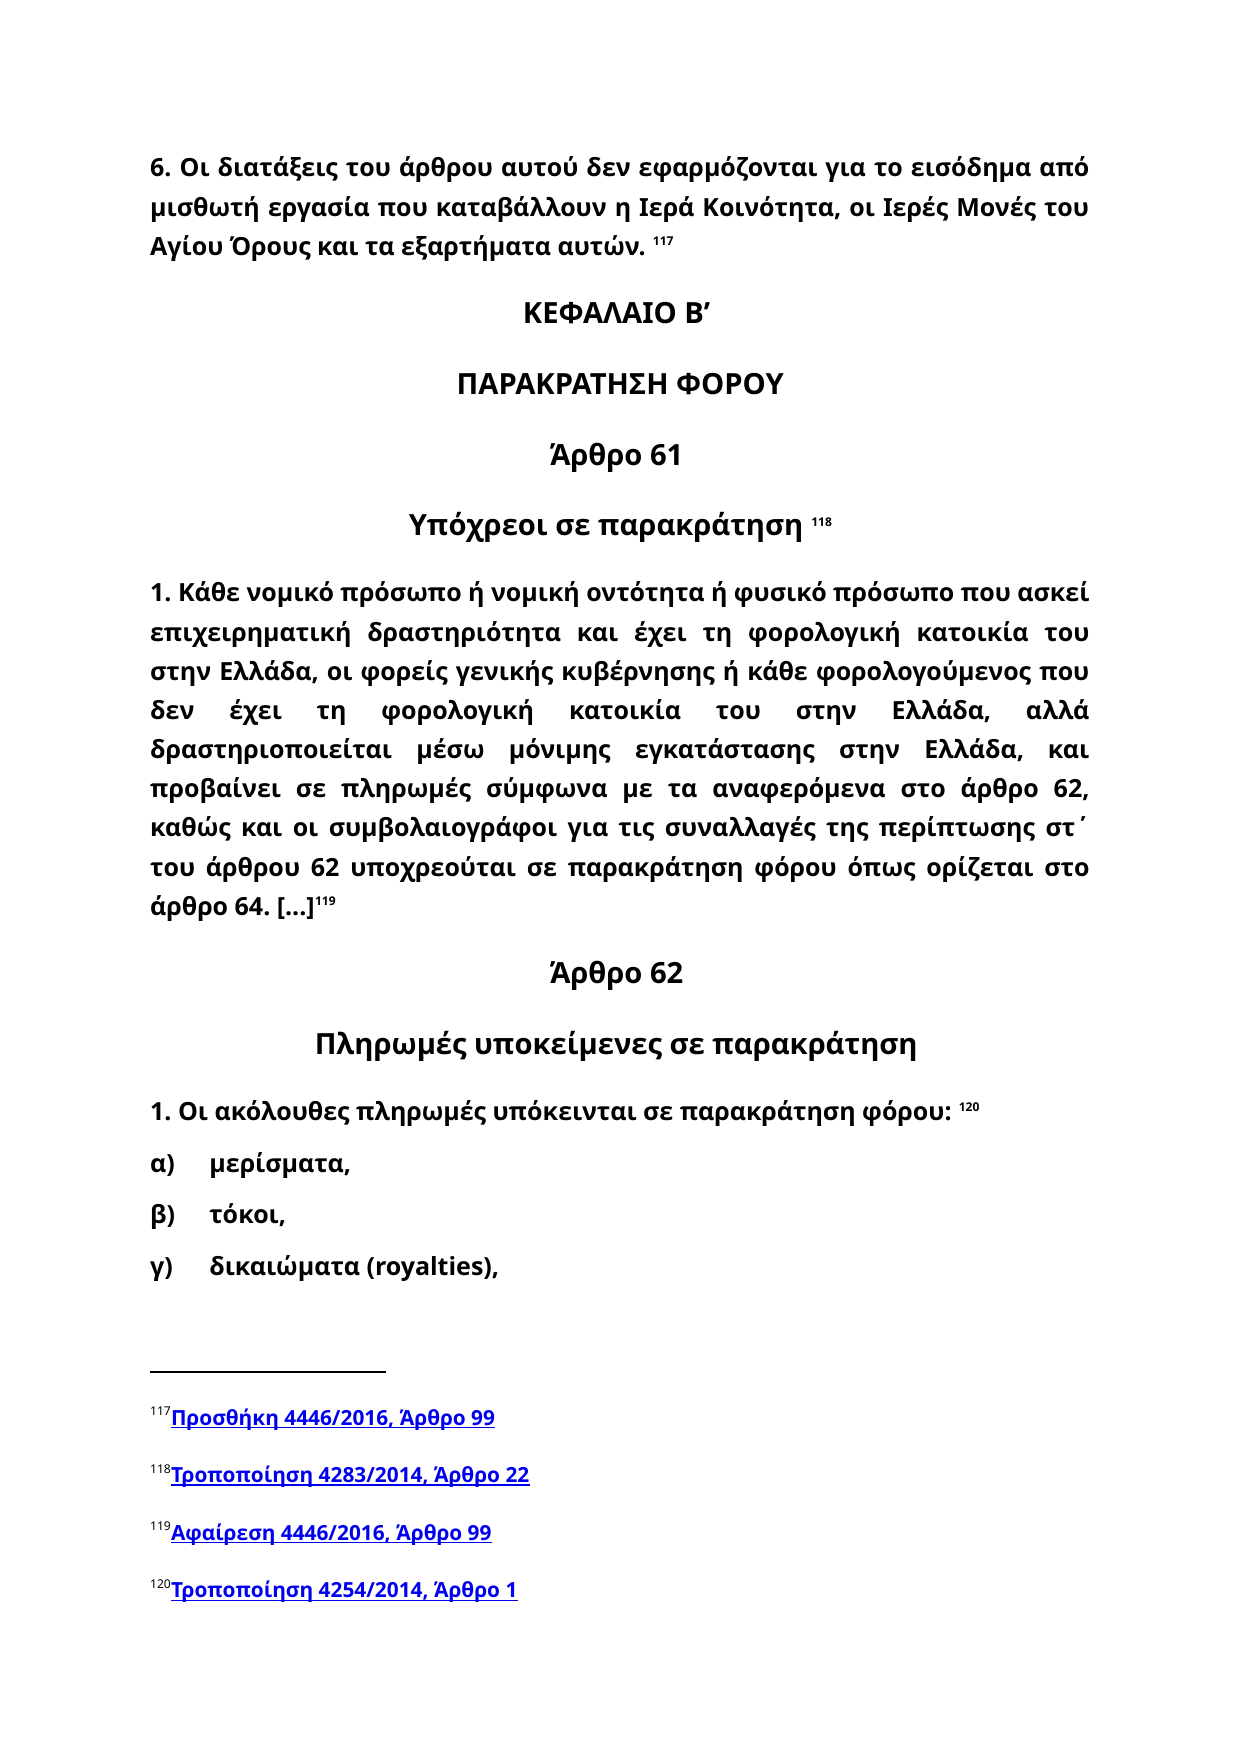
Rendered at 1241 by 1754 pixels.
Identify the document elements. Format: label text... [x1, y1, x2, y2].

list α) μερίσματα, [150, 1145, 1090, 1179]
text Προσθήκη 4446/2016, Άρθρο 99 [150, 1403, 1090, 1431]
text Τροποποίηση 4283/2014, Άρθρο 22 [150, 1460, 1090, 1489]
subtitle Άρθρο 62 [150, 952, 1090, 992]
subtitle ΠΑΡΑΚΡΑΤΗΣΗ ΦΟΡΟΥ [150, 363, 1090, 403]
list β) τόκοι, [150, 1197, 1090, 1231]
text 6. Οι διατάξεις του άρθρου αυτού δεν εφαρμόζονται για το εισόδημα από μισθωτή εργασία που καταβάλλουν η Ιερά Κοινότητα, οι Ιερές Μονές του Αγίου Όρους και τα εξαρτήματα αυτών. [150, 150, 1090, 262]
list γ) δικαιώματα (royalties), [150, 1249, 1090, 1283]
text Αφαίρεση 4446/2016, Άρθρο 99 [150, 1518, 1090, 1546]
subtitle Άρθρο 61 [150, 434, 1090, 473]
text Τροποποίηση 4254/2014, Άρθρο 1 [150, 1576, 1090, 1604]
text 1. Οι ακόλουθες πληρωμές υπόκεινται σε παρακράτηση φόρου: [150, 1094, 1090, 1128]
subtitle ΚΕΦΑΛΑΙΟ Β’ [150, 292, 1090, 332]
subtitle Πληρωμές υποκείμενες σε παρακράτηση [150, 1023, 1090, 1063]
text 1. Κάθε νομικό πρόσωπο ή νομική οντότητα ή φυσικό πρόσωπο που ασκεί επιχειρηματική δραστηριότητα και έχει τη φορολογική κατοικία του στην Ελλάδα, οι φορείς γενικής κυβέρνησης ή κάθε φορολογούμενος που δεν έχει τη φορολογική κατοικία του στην Ελλάδα, αλλά δραστηριοποιείται μέσω μόνιμης εγκατάστασης στην Ελλάδα, και προβαίνει σε πληρωμές σύμφωνα με τα αναφερόμενα στο άρθρο 62, καθώς και οι συμβολαιογράφοι για τις συναλλαγές της περίπτωσης στ΄ του άρθρου 62 υποχρεούται σε παρακράτηση φόρου όπως ορίζεται στο άρθρο 64. [...] [150, 575, 1090, 922]
subtitle Υπόχρεοι σε παρακράτηση [150, 504, 1090, 544]
